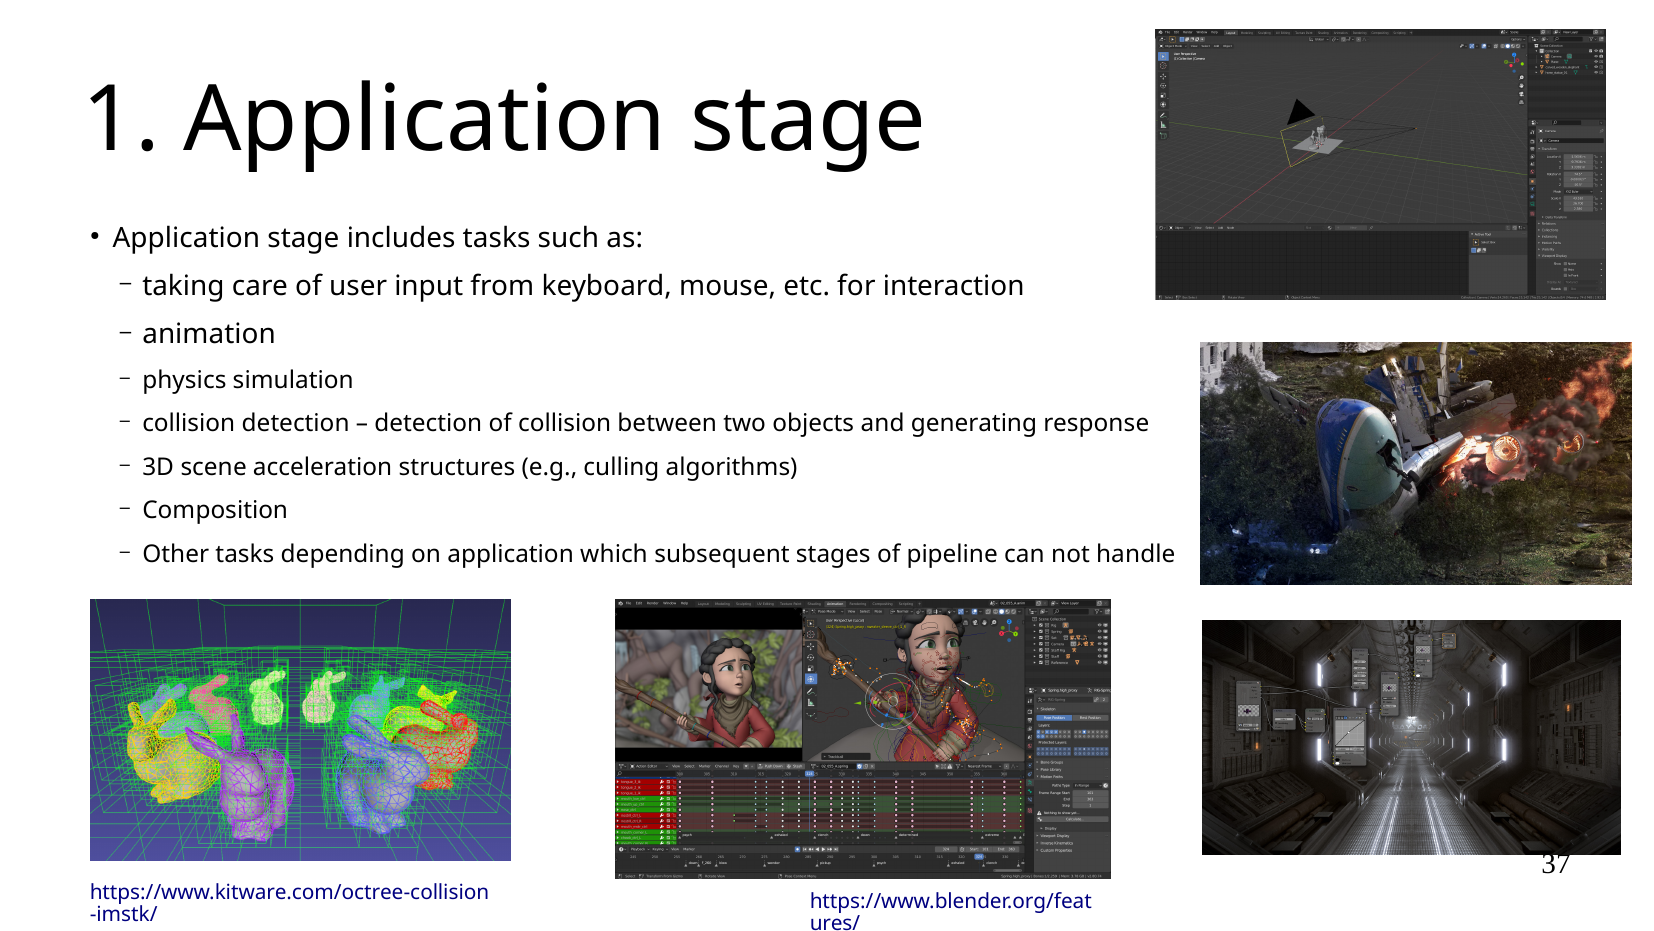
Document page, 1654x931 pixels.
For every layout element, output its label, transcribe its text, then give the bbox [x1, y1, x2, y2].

text_box https://www.blender.org/features/ [795, 878, 1111, 919]
picture [1202, 620, 1621, 856]
picture [615, 599, 1111, 879]
title 1. Application stage [82, 37, 1155, 193]
picture [1155, 29, 1606, 301]
text_box https://www.kitware.com/octree-collision-imstk/ [75, 870, 511, 931]
list Application stage includes tasks such as: taking care of user input from keyboard, mouse, etc. for interaction animation physics simulation collision detection – detection of collision between two objects and generating response 3D scene acceleration structures (e.g., culling algorithms) Composition Other tasks depending on application which subsequent stages of pipeline can not handle [82, 217, 1571, 571]
picture [1200, 342, 1632, 586]
picture [90, 599, 511, 861]
